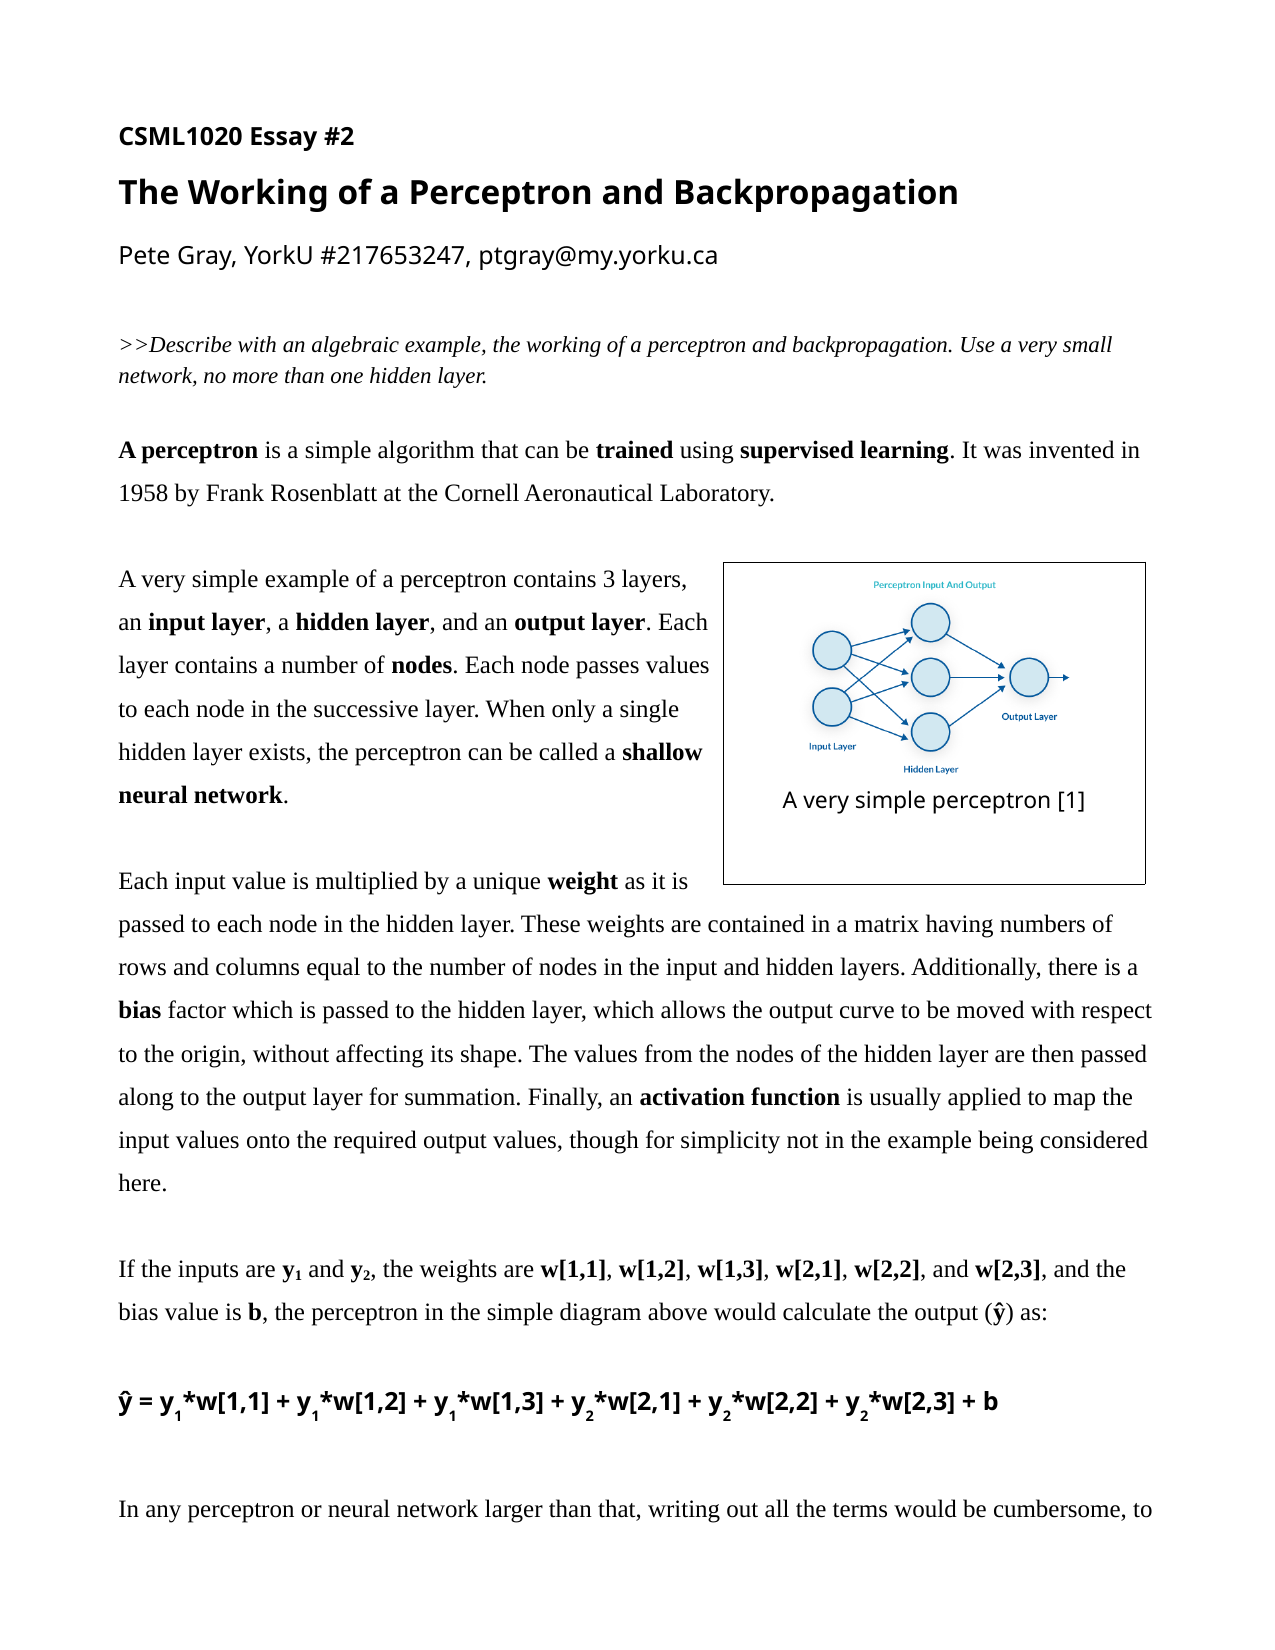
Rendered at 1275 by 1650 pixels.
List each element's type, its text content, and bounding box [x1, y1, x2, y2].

picture [775, 570, 1093, 784]
text Each input value is multiplied by a unique weight as it is passed to each node in the hidden layer. These weights are contained in a matrix having numbers of rows and columns equal to the number of nodes in the input and hidden layers. Additionally, there is a bias factor which is passed to the hidden layer, which allows the output curve to be moved with respect to the origin, without affecting its shape. The values from the nodes of the hidden layer are then passed along to the output layer for summation. Finally, an activation function is usually applied to map the input values onto the required output values, though for simplicity not in the example being considered here. [118, 866, 1157, 1197]
text A very simple example of a perceptron contains 3 layers, an input layer, a hidden layer, and an output layer. Each layer contains a number of nodes. Each node passes values to each node in the successive layer. When only a single hidden layer exists, the perceptron can be called a shallow neural network. [118, 564, 723, 809]
text >>Describe with an algebraic example, the working of a perceptron and backpropagation. Use a very small network, no more than one hidden layer. [118, 331, 1157, 388]
text In any perceptron or neural network larger than that, writing out all the terms would be cumbersome, to [118, 1494, 1157, 1522]
text A perceptron is a simple algorithm that can be trained using supervised learning. It was invented in 1958 by Frank Rosenblatt at the Cornell Aeronautical Laboratory. [118, 435, 1157, 507]
text A very simple perceptron [1] [732, 784, 1136, 815]
text If the inputs are y1 and y2, the weights are w[1,1], w[1,2], w[1,3], w[2,1], w[2,2], and w[2,3], and the bias value is b, the perceptron in the simple diagram above would calculate the output (ŷ) as: [118, 1254, 1157, 1326]
text CSML1020 Essay #2 [118, 118, 1157, 152]
text [724, 563, 1145, 884]
text Pete Gray, YorkU #217653247, ptgray@my.yorku.ca [118, 237, 1157, 271]
text The Working of a Perceptron and Backpropagation [118, 169, 1157, 214]
text ŷ = y1*w[1,1] + y1*w[1,2] + y1*w[1,3] + y2*w[2,1] + y2*w[2,2] + y2*w[2,3] + b [118, 1384, 1157, 1426]
